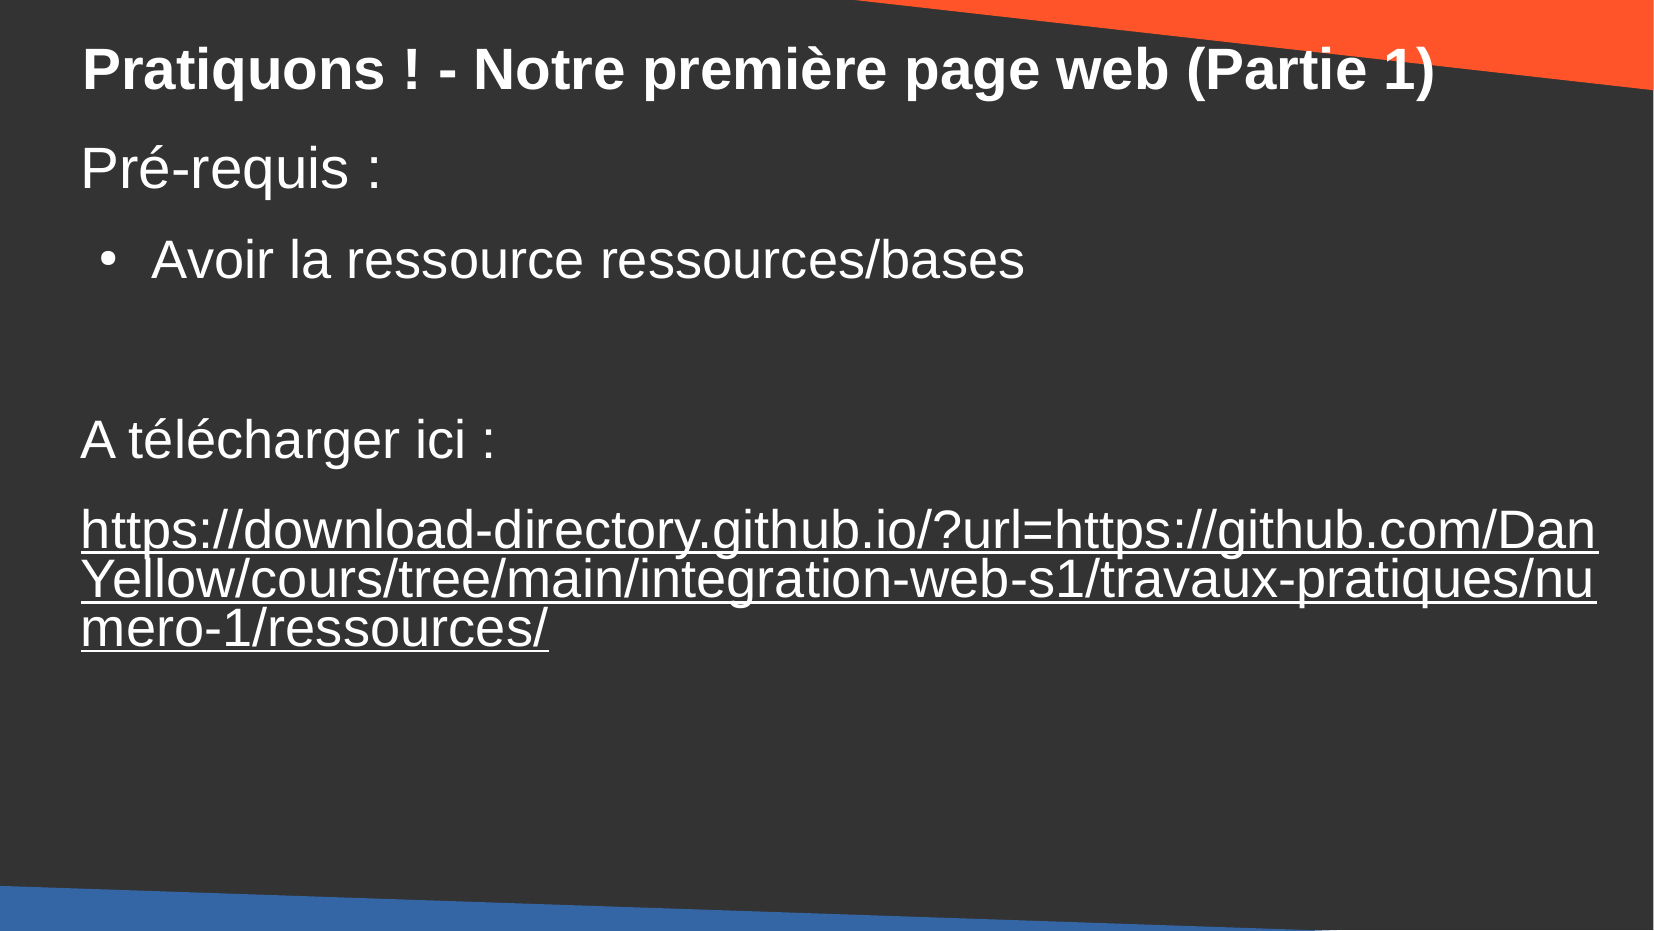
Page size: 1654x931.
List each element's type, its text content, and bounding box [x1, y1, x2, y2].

text_box [0, 885, 1337, 931]
text_box [854, 0, 1654, 91]
list Pré-requis : Avoir la ressource ressources/bases A télécharger ici : https://download-directory.github.io/?url=https://github.com/DanYellow/cours/tree/main/integration-web-s1/travaux-pratiques/numero-1/ressources/ [80, 135, 1620, 721]
title Pratiquons ! - Notre première page web (Partie 1) [82, 37, 1571, 114]
